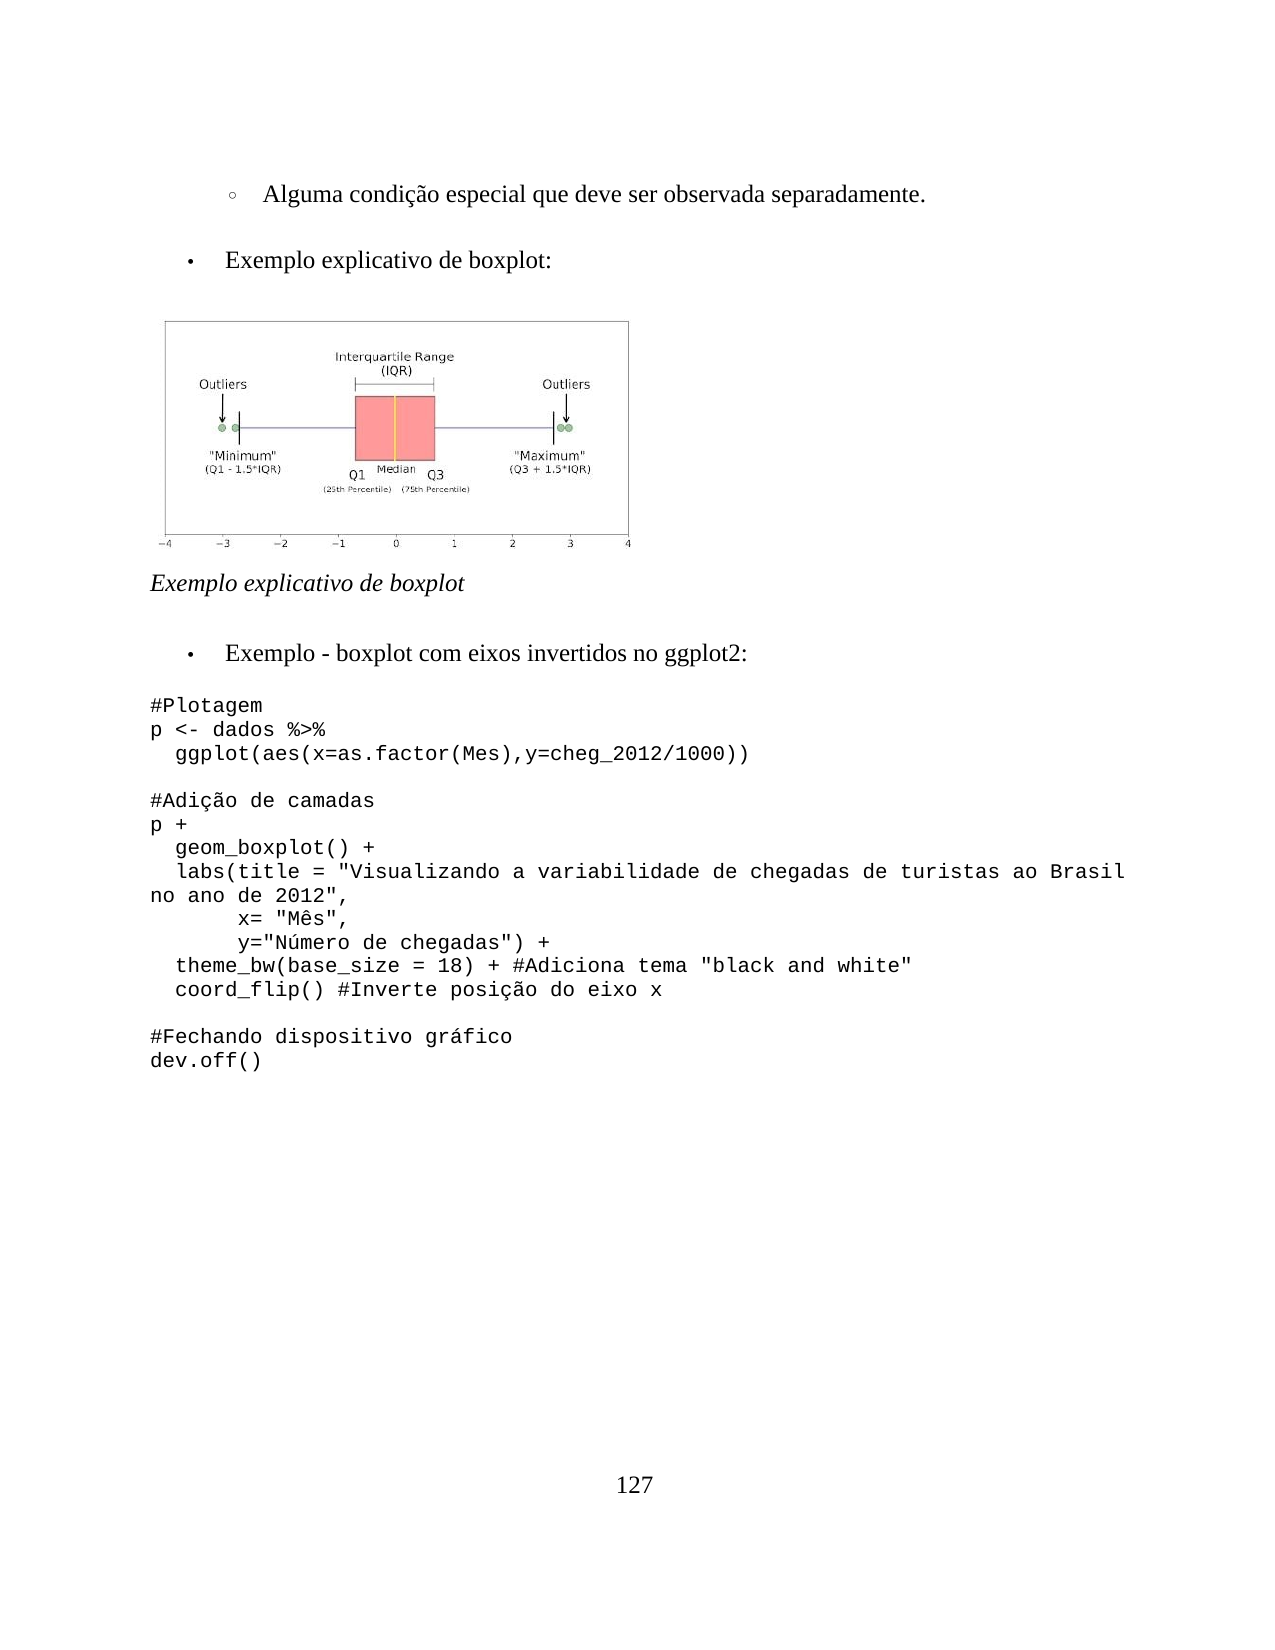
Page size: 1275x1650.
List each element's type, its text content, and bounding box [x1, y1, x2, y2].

text #Fechando dispositivo gráfico [150, 1026, 1125, 1050]
list Exemplo - boxplot com eixos invertidos no ggplot2: [187, 638, 1125, 695]
text ggplot(aes(x=as.factor(Mes),y=cheg_2012/1000)) [150, 743, 1125, 766]
text dev.off() [150, 1050, 1125, 1074]
list Exemplo explicativo de boxplot: [187, 245, 1125, 303]
text p <- dados %>% [150, 719, 1125, 743]
text #Adição de camadas [150, 790, 1125, 814]
picture [150, 311, 638, 556]
text labs(title = "Visualizando a variabilidade de chegadas de turistas ao Brasil no ano de 2012", [150, 861, 1125, 908]
text geom_boxplot() + [150, 837, 1125, 861]
text Exemplo explicativo de boxplot [150, 568, 1125, 597]
text coord_flip() #Inverte posição do eixo x [150, 979, 1125, 1003]
text #Plotagem [150, 695, 1125, 719]
text x= "Mês", [150, 908, 1125, 932]
list Alguma condição especial que deve ser observada separadamente. [225, 179, 1125, 236]
list [225, 150, 1125, 179]
text p + [150, 814, 1125, 837]
text theme_bw(base_size = 18) + #Adiciona tema "black and white" [150, 956, 1125, 979]
text y="Número de chegadas") + [150, 932, 1125, 956]
